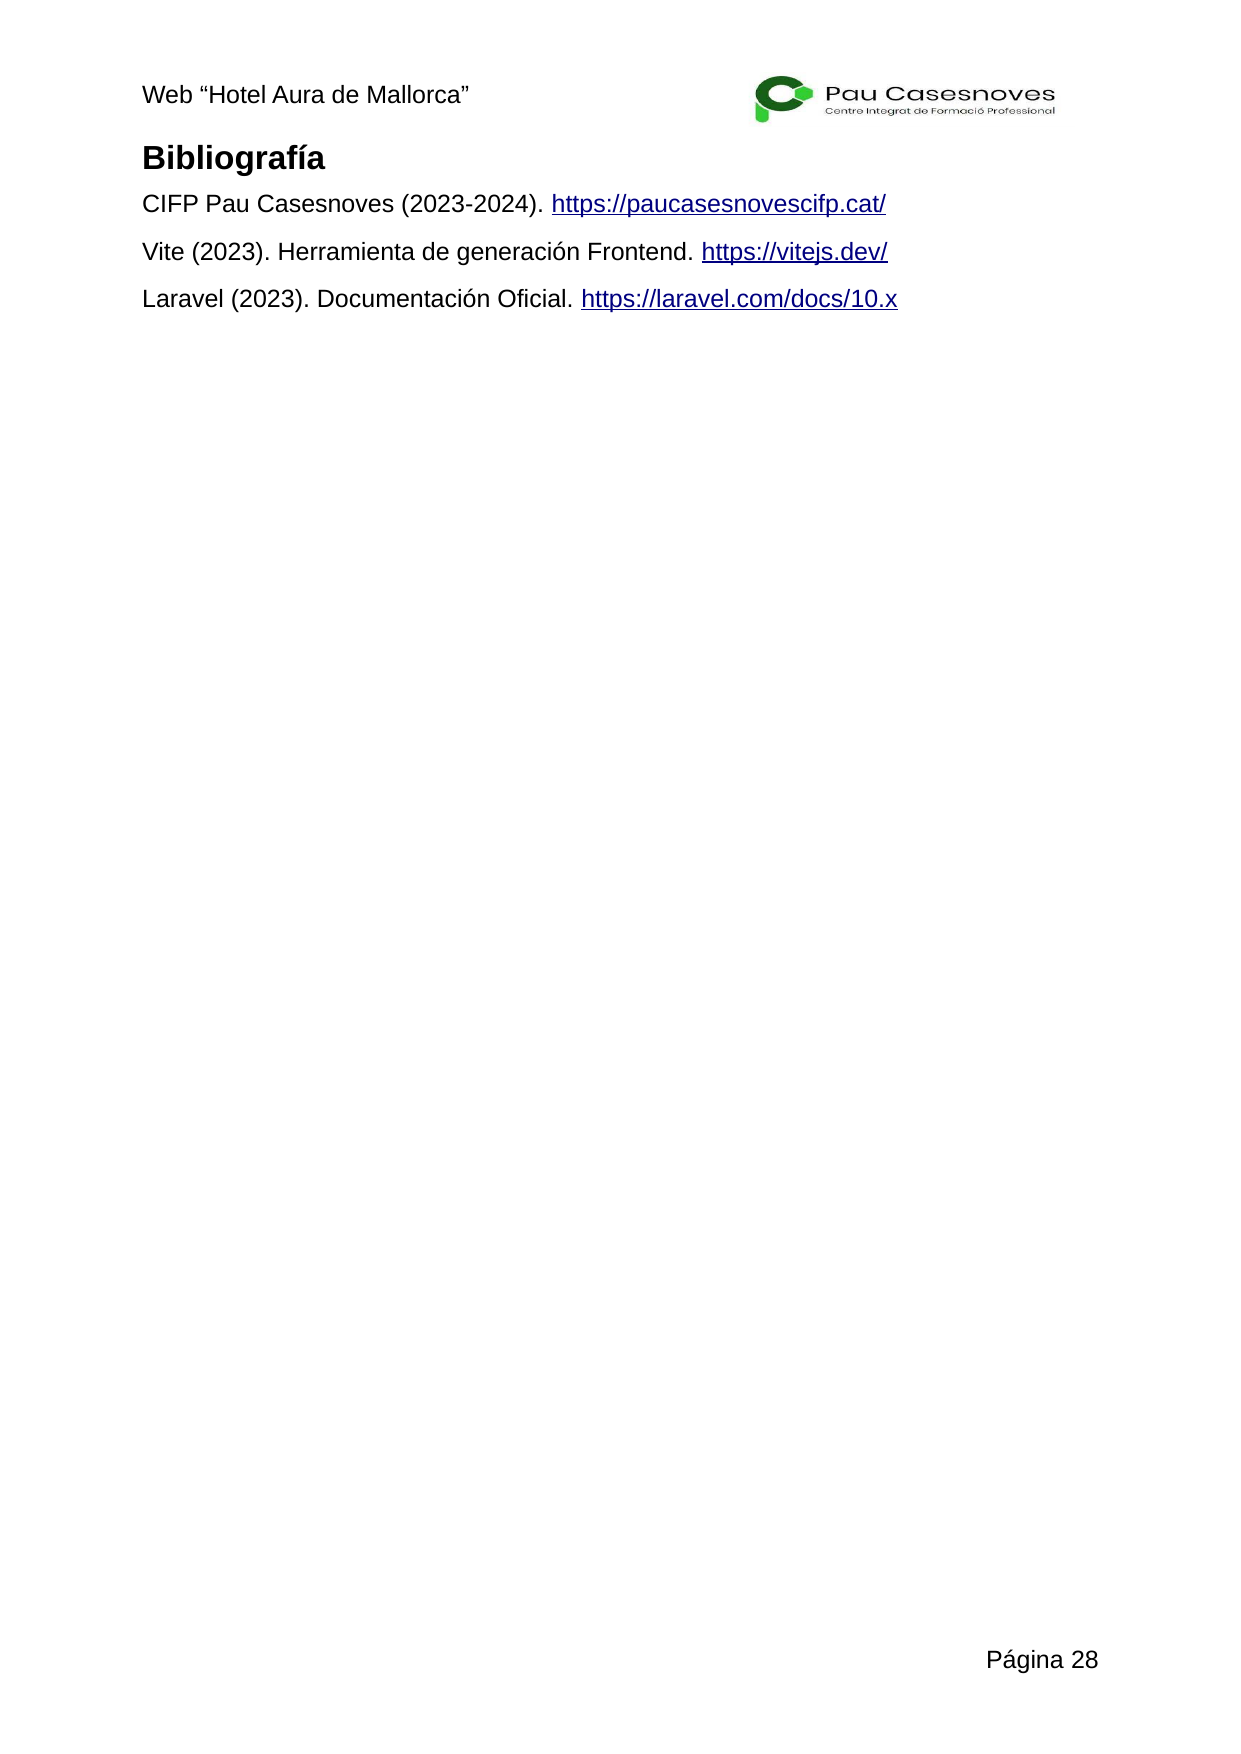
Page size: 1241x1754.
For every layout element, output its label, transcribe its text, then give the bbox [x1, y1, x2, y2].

text Vite (2023). Herramienta de generación Frontend. https://vitejs.dev/ [142, 236, 1098, 265]
picture [748, 72, 1075, 127]
text Laravel (2023). Documentación Oficial. https://laravel.com/docs/10.x [142, 284, 1098, 313]
subtitle Bibliografía [142, 138, 1098, 176]
text CIFP Pau Casesnoves (2023-2024). https://paucasesnovescifp.cat/ [142, 189, 1098, 218]
